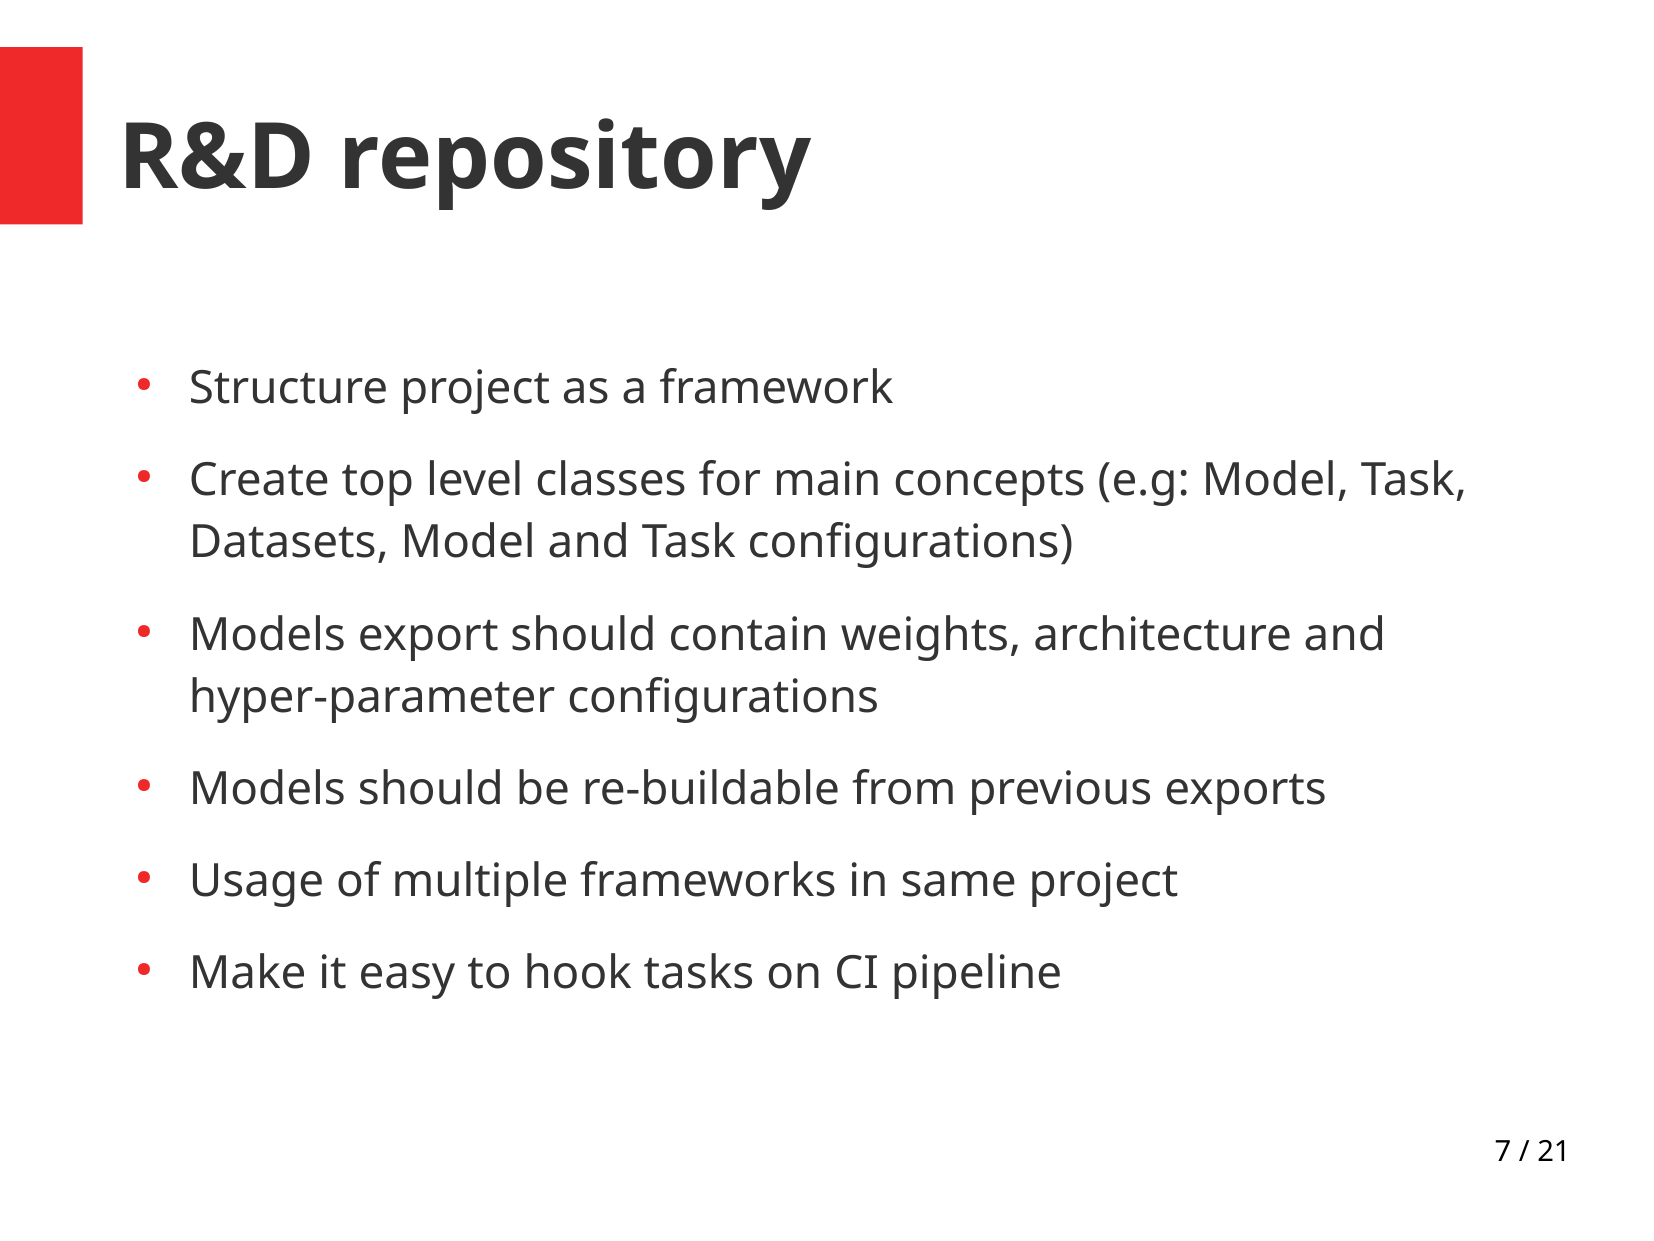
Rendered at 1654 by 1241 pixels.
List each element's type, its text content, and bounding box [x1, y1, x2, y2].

list Structure project as a framework Create top level classes for main concepts (e.g: Model, Task, Datasets, Model and Task configurations) Models export should contain weights, architecture and hyper-parameter configurations Models should be re-buildable from previous exports Usage of multiple frameworks in same project Make it easy to hook tasks on CI pipeline [118, 354, 1536, 1028]
title R&D repository [118, 49, 1571, 257]
